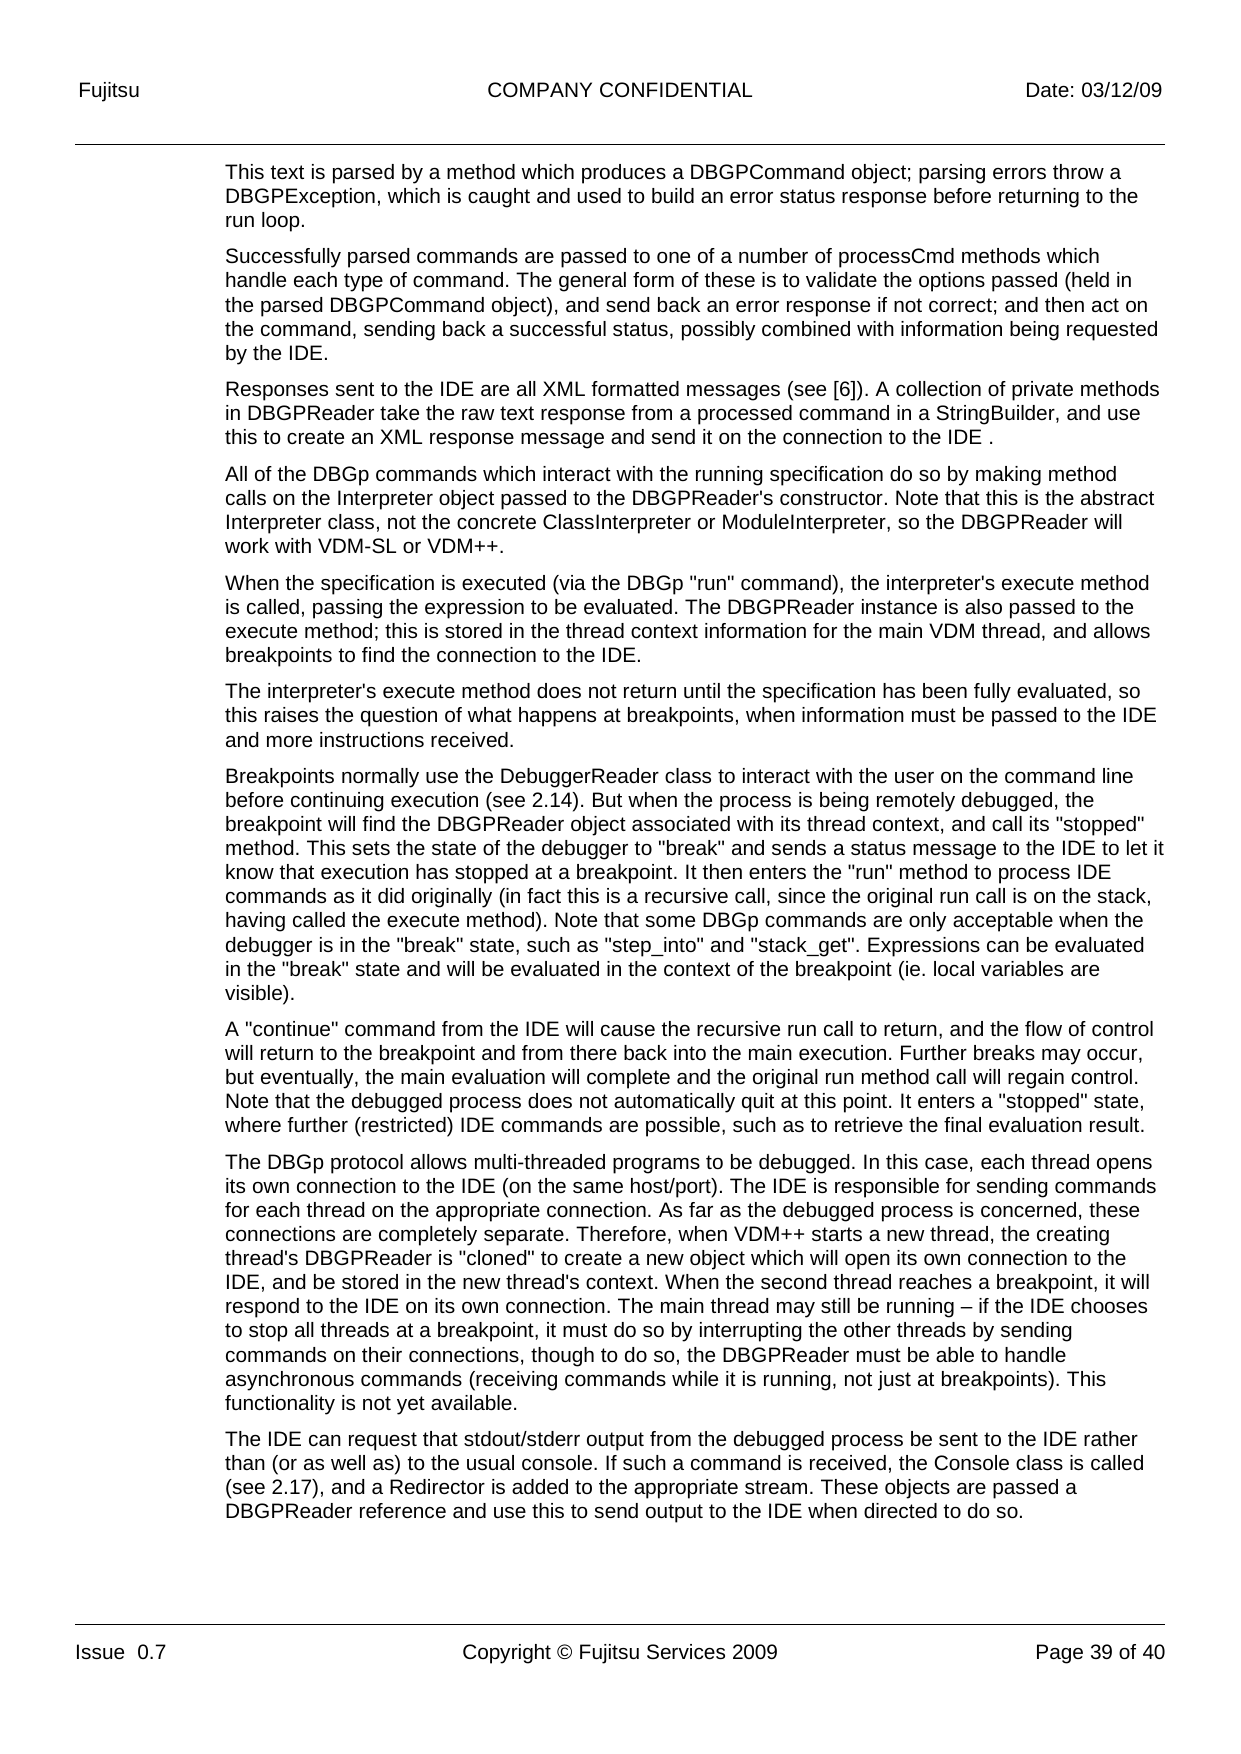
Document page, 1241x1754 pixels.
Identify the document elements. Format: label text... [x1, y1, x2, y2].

text This text is parsed by a method which produces a DBGPCommand object; parsing errors throw a DBGPException, which is caught and used to build an error status response before returning to the run loop. [225, 160, 1165, 232]
text A "continue" command from the IDE will cause the recursive run call to return, and the flow of control will return to the breakpoint and from there back into the main execution. Further breaks may occur, but eventually, the main evaluation will complete and the original run method call will regain control. Note that the debugged process does not automatically quit at this point. It enters a "stopped" state, where further (restricted) IDE commands are possible, such as to retrieve the final evaluation result. [225, 1017, 1165, 1137]
text The interpreter's execute method does not return until the specification has been fully evaluated, so this raises the question of what happens at breakpoints, when information must be passed to the IDE and more instructions received. [225, 679, 1165, 752]
text All of the DBGp commands which interact with the running specification do so by making method calls on the Interpreter object passed to the DBGPReader's constructor. Note that this is the abstract Interpreter class, not the concrete ClassInterpreter or ModuleInterpreter, so the DBGPReader will work with VDM-SL or VDM++. [225, 462, 1165, 558]
text When the specification is executed (via the DBGp "run" command), the interpreter's execute method is called, passing the expression to be evaluated. The DBGPReader instance is also passed to the execute method; this is stored in the thread context information for the main VDM thread, and allows breakpoints to find the connection to the IDE. [225, 571, 1165, 667]
text The IDE can request that stdout/stderr output from the debugged process be sent to the IDE rather than (or as well as) to the usual console. If such a command is received, the Console class is called (see 2.17), and a Redirector is added to the appropriate stream. These objects are passed a DBGPReader reference and use this to send output to the IDE when directed to do so. [225, 1427, 1165, 1523]
text Successfully parsed commands are passed to one of a number of processCmd methods which handle each type of command. The general form of these is to validate the options passed (held in the parsed DBGPCommand object), and send back an error response if not correct; and then act on the command, sending back a successful status, possibly combined with information being requested by the IDE. [225, 244, 1165, 365]
text The DBGp protocol allows multi-threaded programs to be debugged. In this case, each thread opens its own connection to the IDE (on the same host/port). The IDE is responsible for sending commands for each thread on the appropriate connection. As far as the debugged process is concerned, these connections are completely separate. Therefore, when VDM++ starts a new thread, the creating thread's DBGPReader is "cloned" to create a new object which will open its own connection to the IDE, and be stored in the new thread's context. When the second thread reaches a breakpoint, it will respond to the IDE on its own connection. The main thread may still be running – if the IDE chooses to stop all threads at a breakpoint, it must do so by interrupting the other threads by sending commands on their connections, though to do so, the DBGPReader must be able to handle asynchronous commands (receiving commands while it is running, not just at breakpoints). This functionality is not yet available. [225, 1150, 1165, 1415]
text Responses sent to the IDE are all XML formatted messages (see [6]). A collection of private methods in DBGPReader take the raw text response from a processed command in a StringBuilder, and use this to create an XML response message and send it on the connection to the IDE . [225, 377, 1165, 449]
text Breakpoints normally use the DebuggerReader class to interact with the user on the command line before continuing execution (see 2.14). But when the process is being remotely debugged, the breakpoint will find the DBGPReader object associated with its thread context, and call its "stopped" method. This sets the state of the debugger to "break" and sends a status message to the IDE to let it know that execution has stopped at a breakpoint. It then enters the "run" method to process IDE commands as it did originally (in fact this is a recursive call, since the original run call is on the stack, having called the execute method). Note that some DBGp commands are only acceptable when the debugger is in the "break" state, such as "step_into" and "stack_get". Expressions can be evaluated in the "break" state and will be evaluated in the context of the breakpoint (ie. local variables are visible). [225, 764, 1165, 1005]
